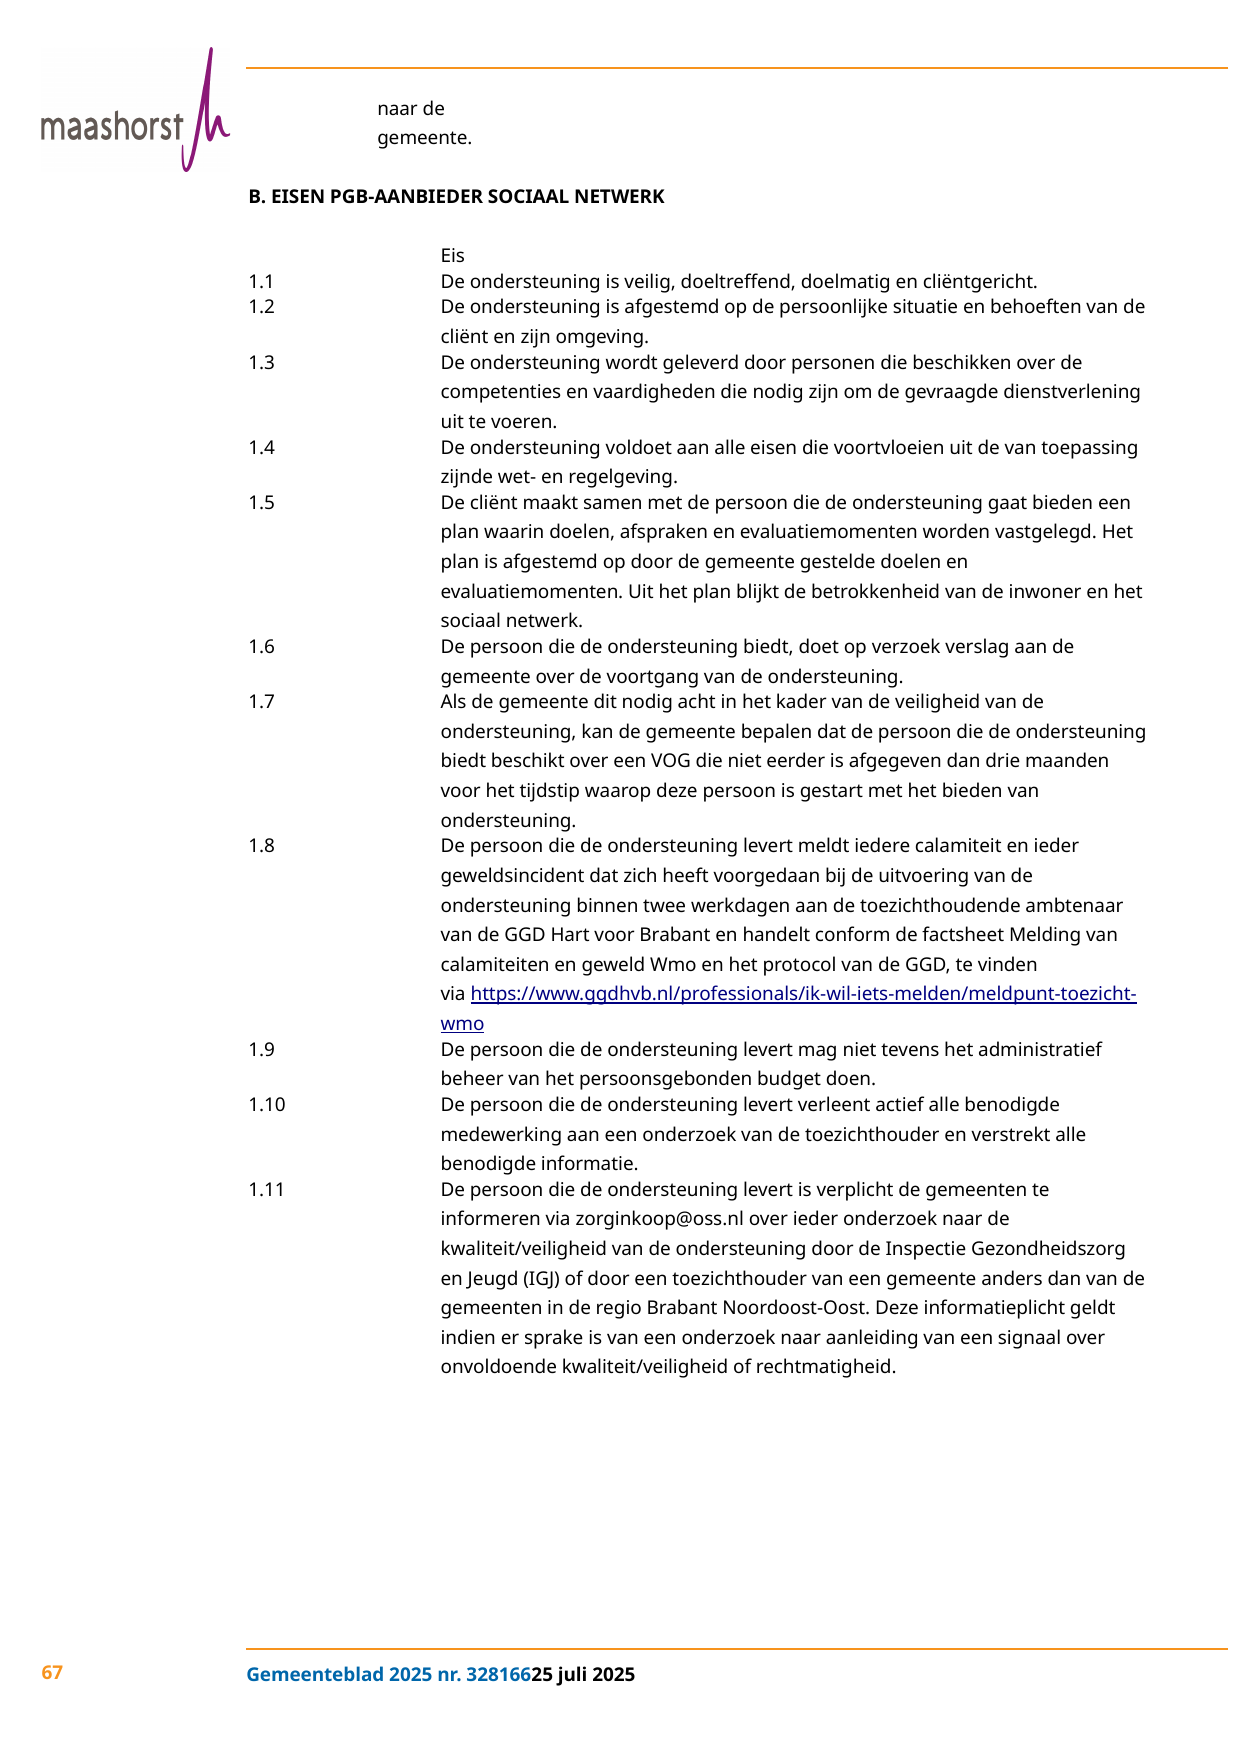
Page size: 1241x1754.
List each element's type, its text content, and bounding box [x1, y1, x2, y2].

table_cell De cliënt maakt samen met de persoon die de ondersteuning gaat bieden een plan waarin doelen, afspraken en evaluatiemomenten worden vastgelegd. Het plan is afgestemd op door de gemeente gestelde doelen en evaluatiemomenten. Uit het plan blijkt de betrokkenheid van de inwoner en het sociaal netwerk. [440, 489, 1152, 633]
table_cell 1.1 [248, 268, 440, 294]
table_cell [894, 95, 1152, 150]
table_cell De ondersteuning voldoet aan alle eisen die voortvloeien uit de van toepassing zijnde wet- en regelgeving. [440, 434, 1152, 489]
picture [41, 47, 231, 172]
table_cell 1.9 [248, 1036, 440, 1091]
table_cell De persoon die de ondersteuning levert is verplicht de gemeenten te informeren via zorginkoop@oss.nl over ieder onderzoek naar de kwaliteit/veiligheid van de ondersteuning door de Inspectie Gezondheidszorg en Jeugd (IGJ) of door een toezichthouder van een gemeente anders dan van de gemeenten in de regio Brabant Noordoost-Oost. Deze informatieplicht geldt indien er sprake is van een onderzoek naar aanleiding van een signaal over onvoldoende kwaliteit/veiligheid of rechtmatigheid. [440, 1176, 1152, 1379]
table_cell 1.3 [248, 349, 440, 434]
table_cell De persoon die de ondersteuning levert meldt iedere calamiteit en ieder geweldsincident dat zich heeft voorgedaan bij de uitvoering van de ondersteuning binnen twee werkdagen aan de toezichthoudende ambtenaar van de GGD Hart voor Brabant en handelt conform de factsheet Melding van calamiteiten en geweld Wmo en het protocol van de GGD, te vinden via https://www.ggdhvb.nl/professionals/ik-wil-iets-melden/meldpunt-toezicht-wmo [440, 833, 1152, 1036]
table_cell naar de gemeente. [377, 95, 506, 150]
table_cell 1.6 [248, 633, 440, 688]
table_cell De persoon die de ondersteuning levert mag niet tevens het administratief beheer van het persoonsgebonden budget doen. [440, 1036, 1152, 1091]
table_cell [248, 95, 377, 150]
table_cell 1.5 [248, 489, 440, 633]
table_cell 1.8 [248, 833, 440, 1036]
table_cell Als de gemeente dit nodig acht in het kader van de veiligheid van de ondersteuning, kan de gemeente bepalen dat de persoon die de ondersteuning biedt beschikt over een VOG die niet eerder is afgegeven dan drie maanden voor het tijdstip waarop deze persoon is gestart met het bieden van ondersteuning. [440, 689, 1152, 833]
table_cell 1.11 [248, 1176, 440, 1379]
table_cell 1.7 [248, 689, 440, 833]
table_cell De ondersteuning wordt geleverd door personen die beschikken over de competenties en vaardigheden die nodig zijn om de gevraagde dienstverlening uit te voeren. [440, 349, 1152, 434]
table_cell [635, 95, 893, 150]
table_cell 1.4 [248, 434, 440, 489]
table_cell 1.2 [248, 294, 440, 349]
table_cell De ondersteuning is veilig, doeltreffend, doelmatig en cliëntgericht. [440, 268, 1152, 294]
table_header Eis [440, 242, 1152, 268]
table_cell [506, 95, 635, 150]
table_cell 1.10 [248, 1091, 440, 1176]
table_header [248, 242, 440, 268]
table_cell De persoon die de ondersteuning biedt, doet op verzoek verslag aan de gemeente over de voortgang van de ondersteuning. [440, 633, 1152, 688]
table_cell De ondersteuning is afgestemd op de persoonlijke situatie en behoeften van de cliënt en zijn omgeving. [440, 294, 1152, 349]
table_cell De persoon die de ondersteuning levert verleent actief alle benodigde medewerking aan een onderzoek van de toezichthouder en verstrekt alle benodigde informatie. [440, 1091, 1152, 1176]
text B. EISEN PGB-AANBIEDER SOCIAAL NETWERK [248, 183, 1152, 209]
